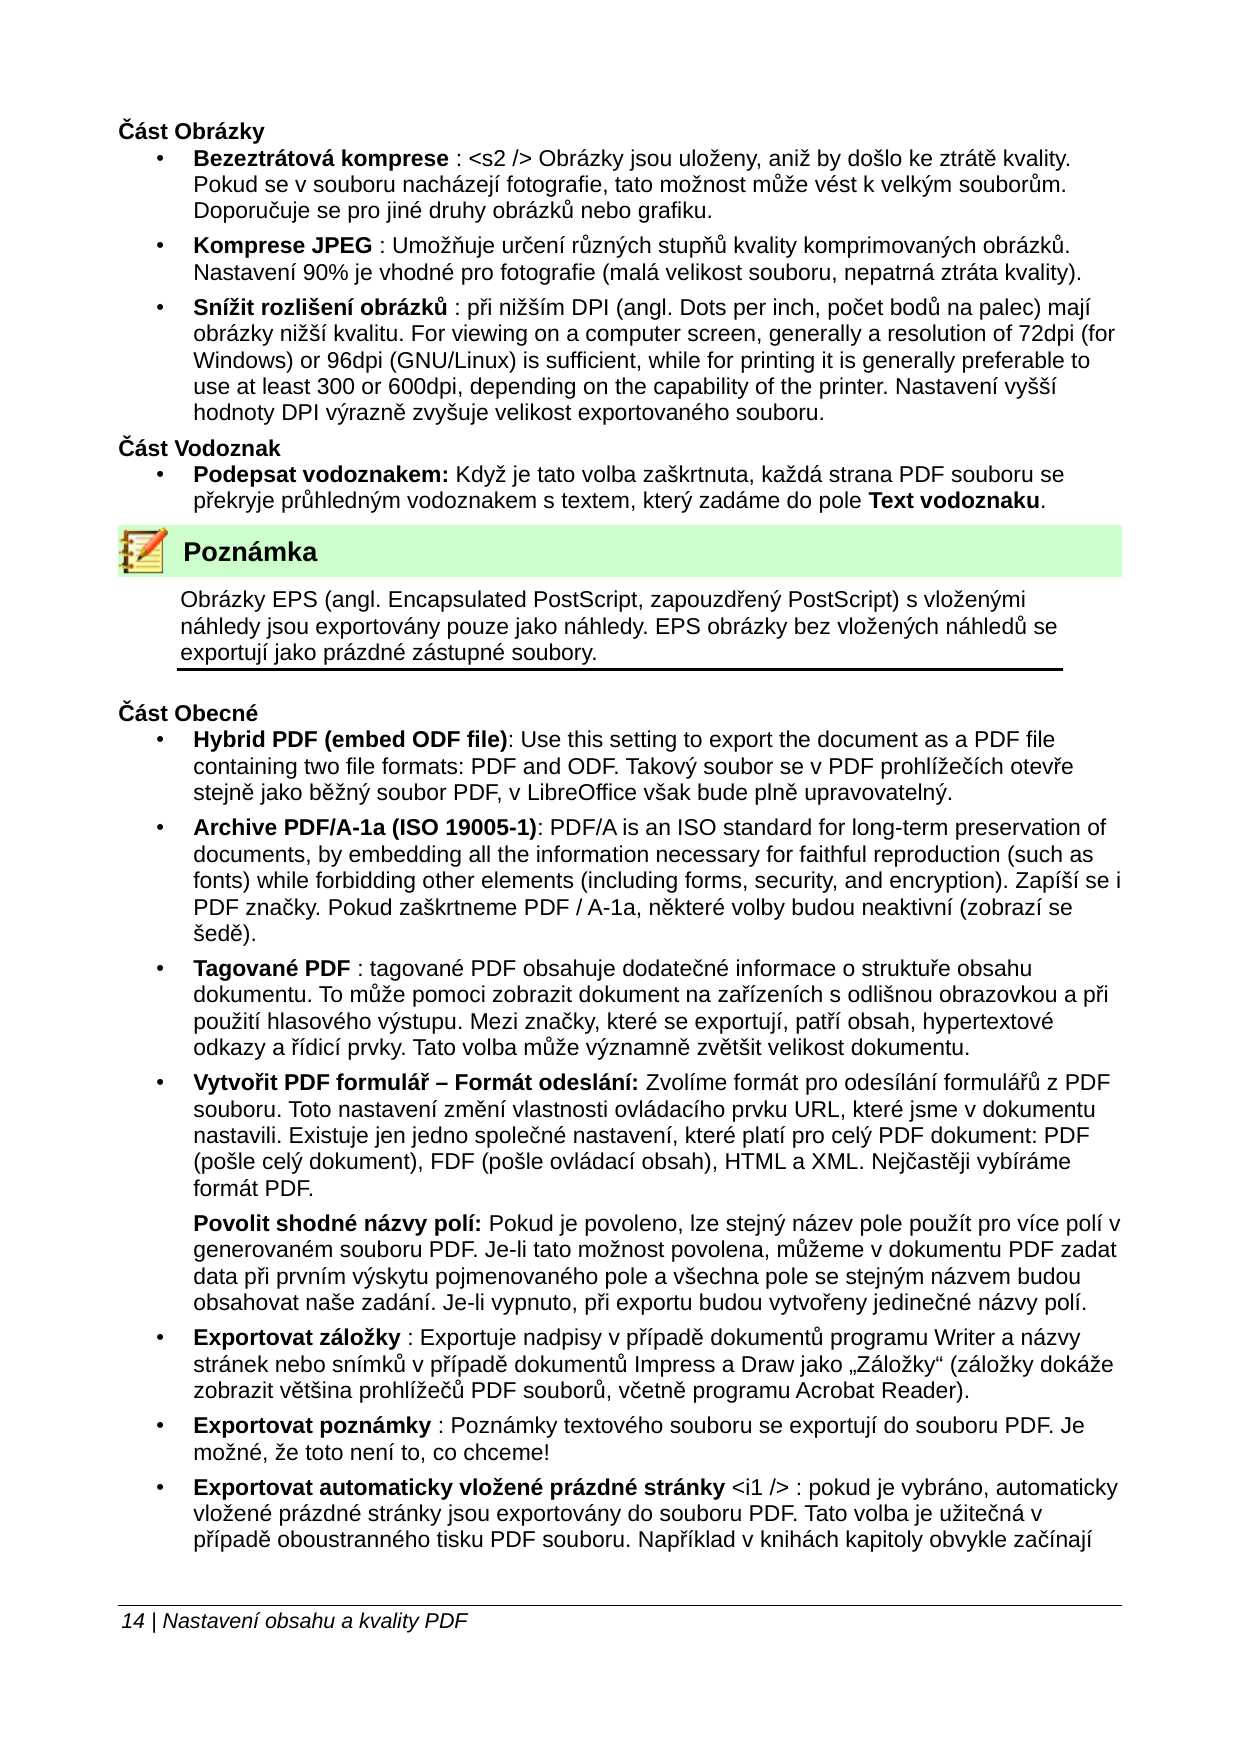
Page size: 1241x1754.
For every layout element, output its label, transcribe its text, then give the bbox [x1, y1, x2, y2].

list Hybrid PDF (embed ODF file): Use this setting to export the document as a PDF file containing two file formats: PDF and ODF. Takový soubor se v PDF prohlížečích otevře stejně jako běžný soubor PDF, v LibreOffice však bude plně upravovatelný. [156, 726, 1122, 806]
text Část Vodoznak [118, 434, 1122, 461]
list Archive PDF/A-1a (ISO 19005-1): PDF/A is an ISO standard for long-term preservation of documents, by embedding all the information necessary for faithful reproduction (such as fonts) while forbidding other elements (including forms, security, and encryption). Zapíší se i PDF značky. Pokud zaškrtneme PDF / A-1a, některé volby budou neaktivní (zobrazí se šedě). [156, 814, 1122, 946]
list Exportovat záložky : Exportuje nadpisy v případě dokumentů programu Writer a názvy stránek nebo snímků v případě dokumentů Impress a Draw jako „Záložky“ (záložky dokáže zobrazit většina prohlížečů PDF souborů, včetně programu Acrobat Reader). [156, 1324, 1122, 1403]
text Obrázky EPS (angl. Encapsulated PostScript, zapouzdřený PostScript) s vloženými náhledy jsou exportovány pouze jako náhledy. EPS obrázky bez vložených náhledů se exportují jako prázdné zástupné soubory. [177, 583, 1063, 668]
list Exportovat poznámky : Poznámky textového souboru se exportují do souboru PDF. Je možné, že toto není to, co chceme! [156, 1412, 1122, 1465]
list Tagované PDF : tagované PDF obsahuje dodatečné informace o struktuře obsahu dokumentu. To může pomoci zobrazit dokument na zařízeních s odlišnou obrazovkou a při použití hlasového výstupu. Mezi značky, které se exportují, patří obsah, hypertextové odkazy a řídicí prvky. Tato volba může významně zvětšit velikost dokumentu. [156, 955, 1122, 1060]
list Komprese JPEG : Umožňuje určení různých stupňů kvality komprimovaných obrázků. Nastavení 90% je vhodné pro fotografie (malá velikost souboru, nepatrná ztráta kvality). [156, 232, 1122, 285]
list Podepsat vodoznakem: Když je tato volba zaškrtnuta, každá strana PDF souboru se překryje průhledným vodoznakem s textem, který zadáme do pole Text vodoznaku. [156, 461, 1122, 514]
list Vytvořit PDF formulář – Formát odeslání: Zvolíme formát pro odesílání formulářů z PDF souboru. Toto nastavení změní vlastnosti ovládacího prvku URL, které jsme v dokumentu nastavili. Existuje jen jedno společné nastavení, které platí pro celý PDF dokument: PDF (pošle celý dokument), FDF (pošle ovládací obsah), HTML a XML. Nejčastěji vybíráme formát PDF. [156, 1069, 1122, 1201]
text Část Obrázky [118, 118, 1122, 144]
list Povolit shodné názvy polí: Pokud je povoleno, lze stejný název pole použít pro více polí v generovaném souboru PDF. Je-li tato možnost povolena, můžeme v dokumentu PDF zadat data při prvním výskytu pojmenovaného pole a všechna pole se stejným názvem budou obsahovat naše zadání. Je-li vypnuto, při exportu budou vytvořeny jedinečné názvy polí. [156, 1210, 1122, 1315]
picture [119, 526, 170, 577]
list Snížit rozlišení obrázků : při nižším DPI (angl. Dots per inch, počet bodů na palec) mají obrázky nižší kvalitu. For viewing on a computer screen, generally a resolution of 72dpi (for Windows) or 96dpi (GNU/Linux) is sufficient, while for printing it is generally preferable to use at least 300 or 600dpi, depending on the capability of the printer. Nastavení vyšší hodnoty DPI výrazně zvyšuje velikost exportovaného souboru. [156, 294, 1122, 426]
subtitle Poznámka [118, 525, 1122, 577]
text Část Obecné [118, 700, 1122, 726]
list Bezeztrátová komprese : <s2 /> Obrázky jsou uloženy, aniž by došlo ke ztrátě kvality. Pokud se v souboru nacházejí fotografie, tato možnost může vést k velkým souborům. Doporučuje se pro jiné druhy obrázků nebo grafiku. [156, 144, 1122, 223]
list Exportovat automaticky vložené prázdné stránky <i1 /> : pokud je vybráno, automaticky vložené prázdné stránky jsou exportovány do souboru PDF. Tato volba je užitečná v případě oboustranného tisku PDF souboru. Například v knihách kapitoly obvykle začínají [156, 1474, 1122, 1553]
